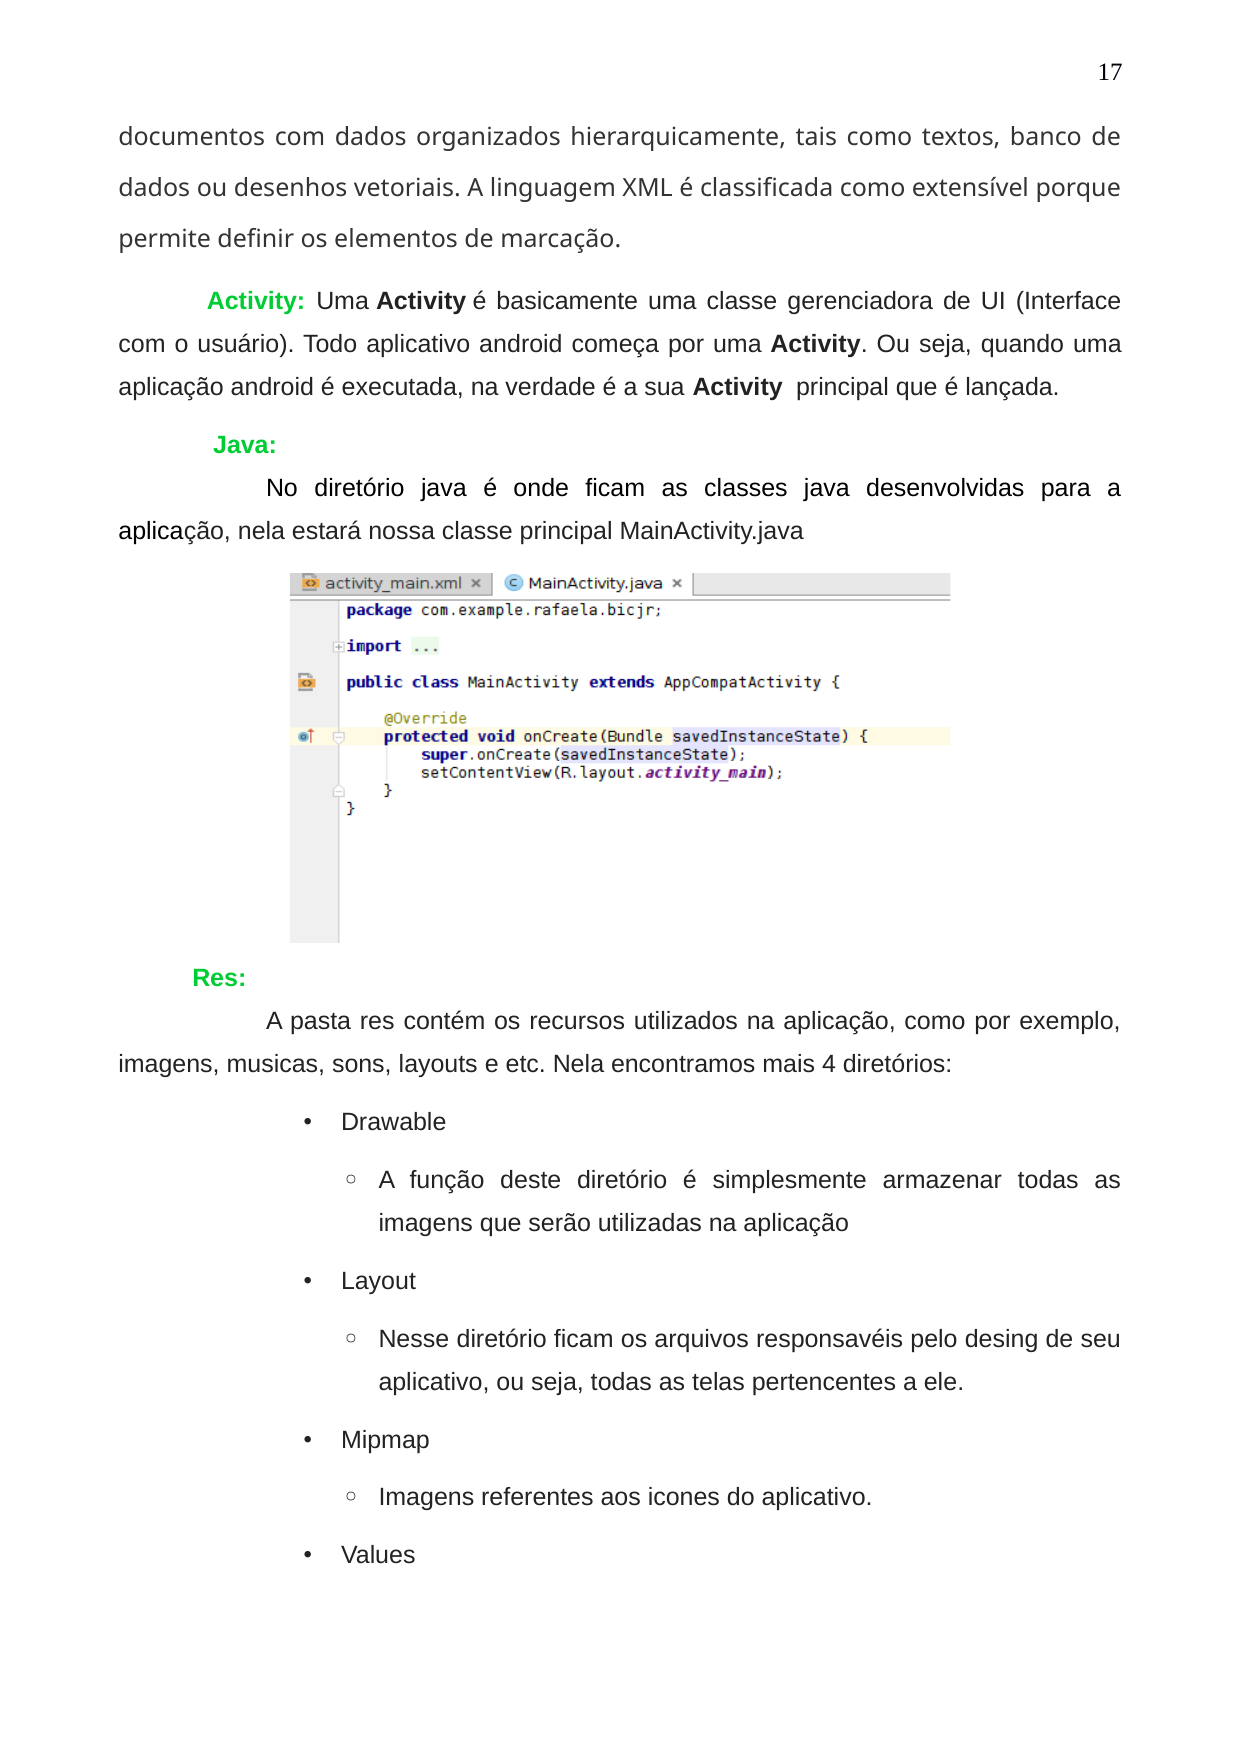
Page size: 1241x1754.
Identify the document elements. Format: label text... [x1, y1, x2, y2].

list Nesse diretório ficam os arquivos responsavéis pelo desing de seu aplicativo, ou seja, todas as telas pertencentes a ele. [341, 1324, 1122, 1396]
list A função deste diretório é simplesmente armazenar todas as imagens que serão utilizadas na aplicação [341, 1165, 1122, 1237]
list Layout [303, 1266, 1122, 1295]
text Res: [118, 963, 1122, 992]
list Drawable [303, 1107, 1122, 1136]
text documentos com dados organizados hierarquicamente, tais como textos, banco de dados ou desenhos vetoriais. A linguagem XML é classificada como extensível porque permite definir os elementos de marcação. [118, 118, 1122, 254]
list Imagens referentes aos icones do aplicativo. [341, 1482, 1122, 1511]
text Java: [118, 430, 1122, 459]
list Values [303, 1540, 1122, 1569]
text A pasta res contém os recursos utilizados na aplicação, como por exemplo, imagens, musicas, sons, layouts e etc. Nela encontramos mais 4 diretórios: [118, 1006, 1122, 1078]
text No diretório java é onde ficam as classes java desenvolvidas para a aplicação, nela estará nossa classe principal MainActivity.java [118, 473, 1122, 545]
text Activity: Uma Activity é basicamente uma classe gerenciadora de UI (Interface com o usuário). Todo aplicativo android começa por uma Activity. Ou seja, quando uma aplicação android é executada, na verdade é a sua Activity principal que é lançada. [118, 286, 1122, 401]
list Mipmap [303, 1424, 1122, 1453]
picture [289, 573, 951, 943]
